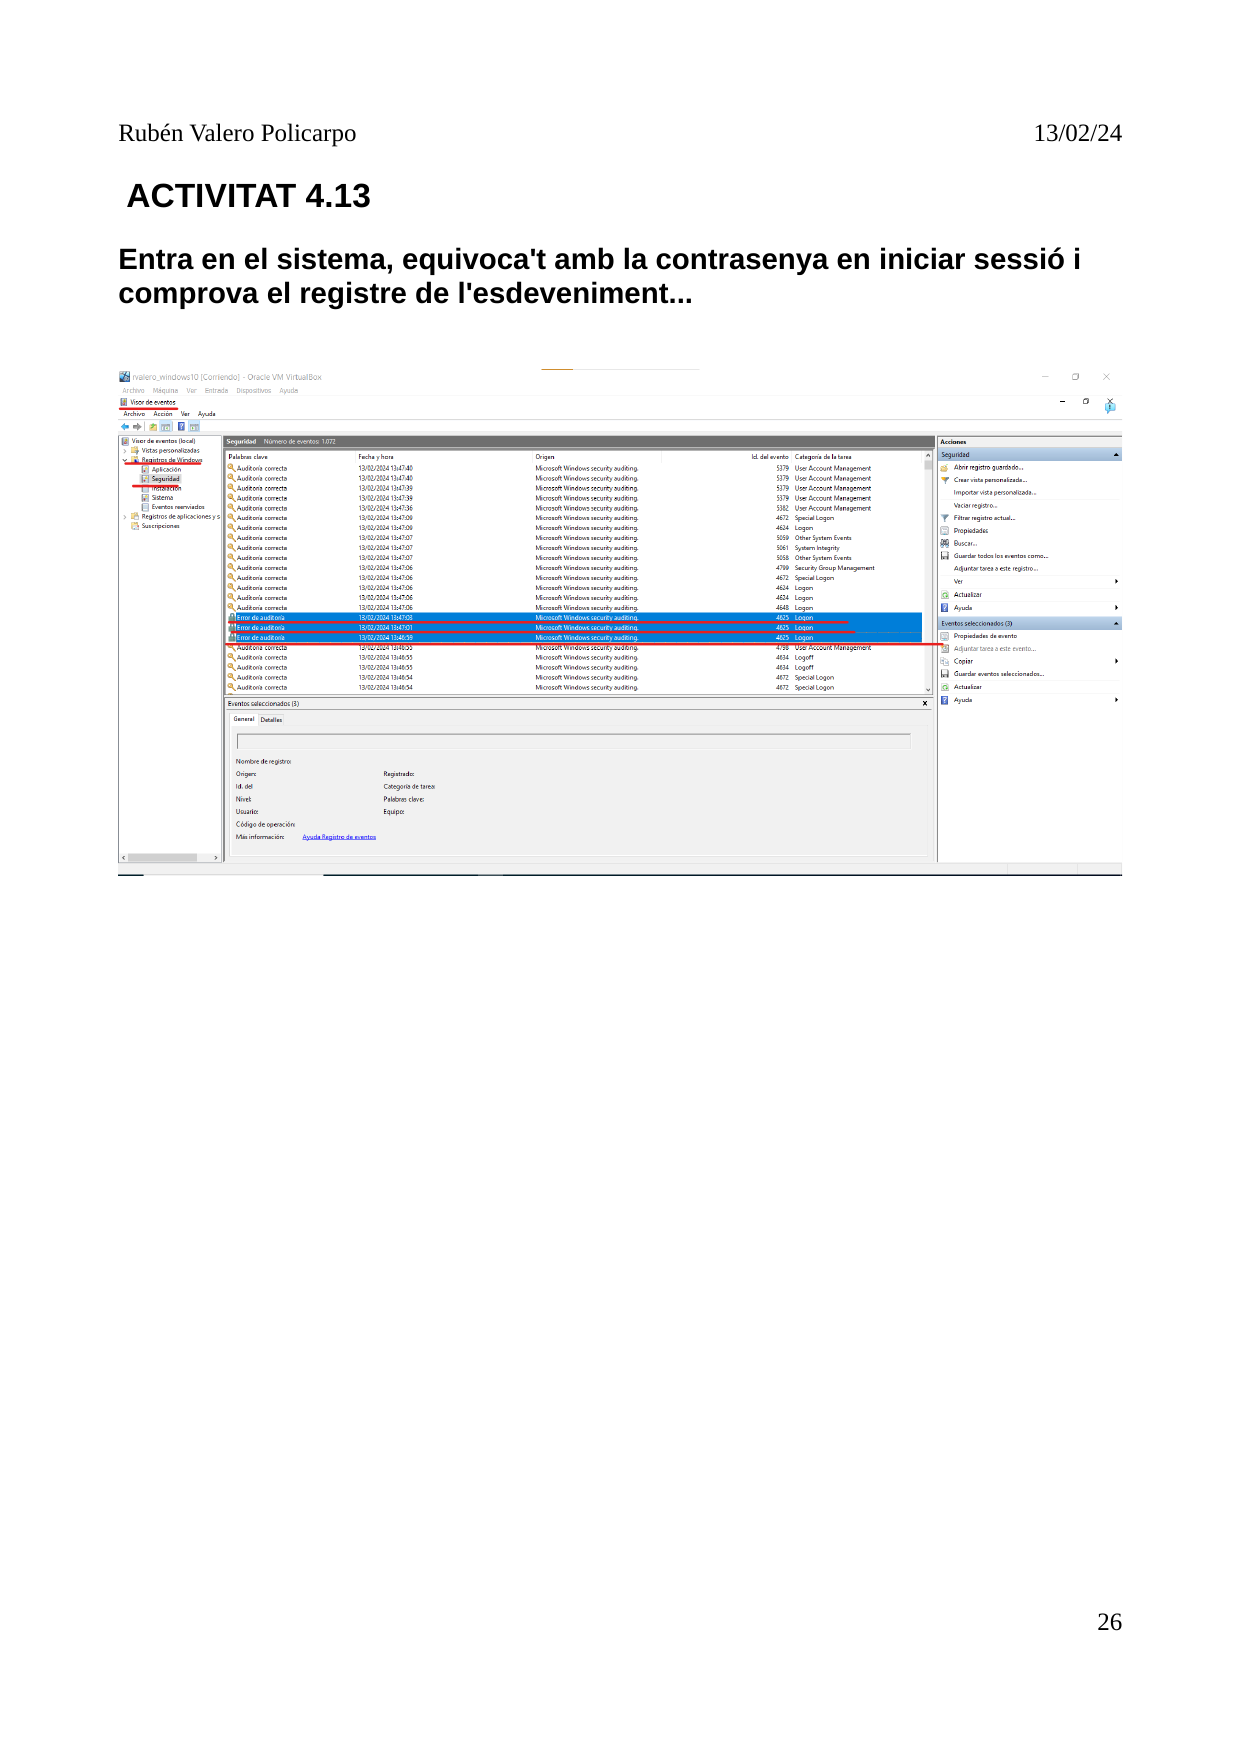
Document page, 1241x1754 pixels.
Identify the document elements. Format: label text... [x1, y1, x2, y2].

subtitle ACTIVITAT 4.13 [118, 176, 1122, 215]
subtitle Entra en el sistema, equivoca't amb la contrasenya en iniciar sessió i comprova el registre de l'esdeveniment... [118, 242, 1122, 309]
picture [118, 369, 1123, 876]
